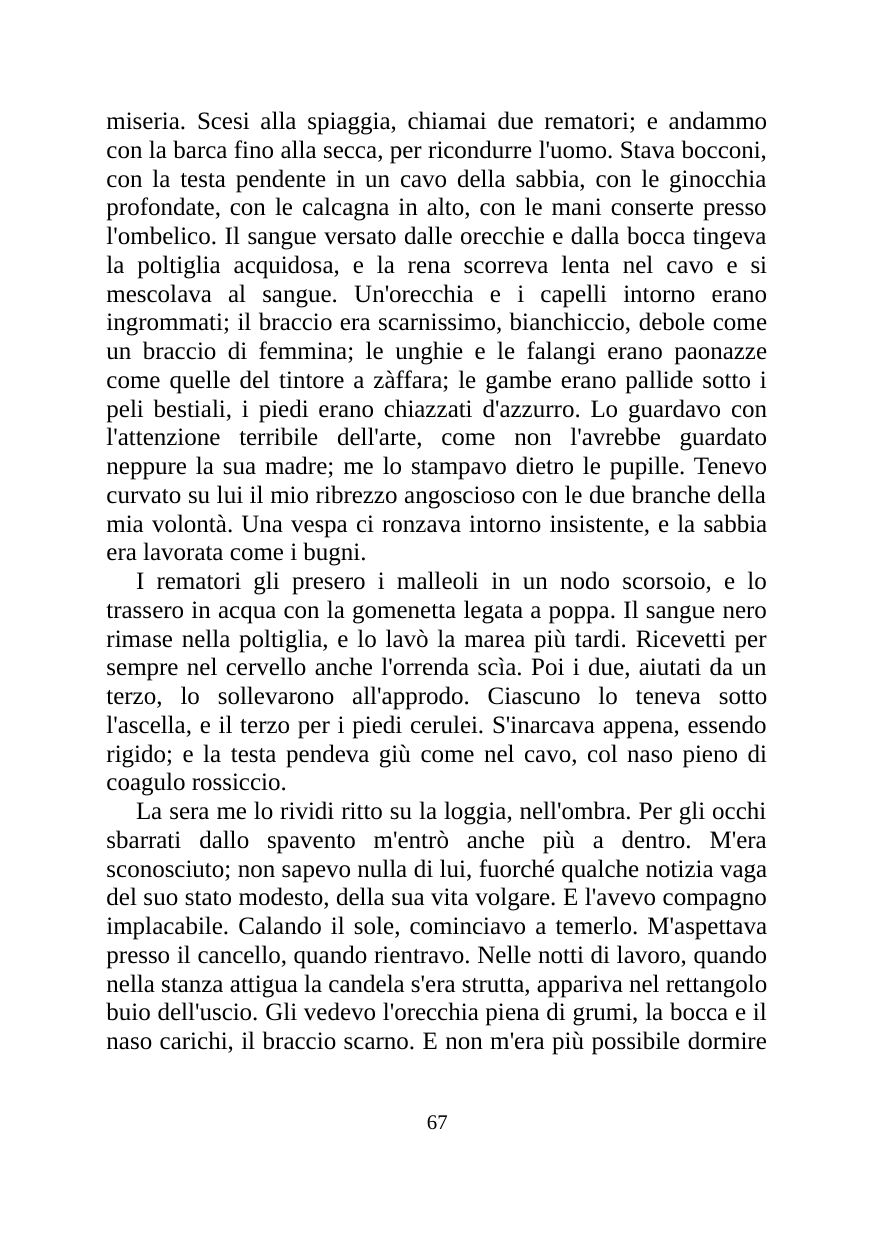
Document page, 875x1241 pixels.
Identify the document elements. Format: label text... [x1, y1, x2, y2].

text I rematori gli presero i malleoli in un nodo scorsoio, e lo trassero in acqua con la gomenetta legata a poppa. Il sangue nero rimase nella poltiglia, e lo lavò la marea più tardi. Ricevetti per sempre nel cervello anche l'orrenda scìa. Poi i due, aiutati da un terzo, lo sollevarono all'approdo. Ciascuno lo teneva sotto l'ascella, e il terzo per i piedi cerulei. S'inarcava appena, essendo rigido; e la testa pendeva giù come nel cavo, col naso pieno di coagulo rossiccio. [106, 566, 768, 796]
text La sera me lo rividi ritto su la loggia, nell'ombra. Per gli occhi sbarrati dallo spavento m'entrò anche più a dentro. M'era sconosciuto; non sapevo nulla di lui, fuorché qualche notizia vaga del suo stato modesto, della sua vita volgare. E l'avevo compagno implacabile. Calando il sole, cominciavo a temerlo. M'aspettava presso il cancello, quando rientravo. Nelle notti di lavoro, quando nella stanza attigua la candela s'era strutta, appariva nel rettangolo buio dell'uscio. Gli vedevo l'orecchia piena di grumi, la bocca e il naso carichi, il braccio scarno. E non m'era più possibile dormire [106, 796, 768, 1055]
text miseria. Scesi alla spiaggia, chiamai due rematori; e andammo con la barca fino alla secca, per ricondurre l'uomo. Stava bocconi, con la testa pendente in un cavo della sabbia, con le ginocchia profondate, con le calcagna in alto, con le mani conserte presso l'ombelico. Il sangue versato dalle orecchie e dalla bocca tingeva la poltiglia acquidosa, e la rena scorreva lenta nel cavo e si mescolava al sangue. Un'orecchia e i capelli intorno erano ingrommati; il braccio era scarnissimo, bianchiccio, debole come un braccio di femmina; le unghie e le falangi erano paonazze come quelle del tintore a zàffara; le gambe erano pallide sotto i peli bestiali, i piedi erano chiazzati d'azzurro. Lo guardavo con l'attenzione terribile dell'arte, come non l'avrebbe guardato neppure la sua madre; me lo stampavo dietro le pupille. Tenevo curvato su lui il mio ribrezzo angoscioso con le due branche della mia volontà. Una vespa ci ronzava intorno insistente, e la sabbia era lavorata come i bugni. [106, 106, 768, 566]
